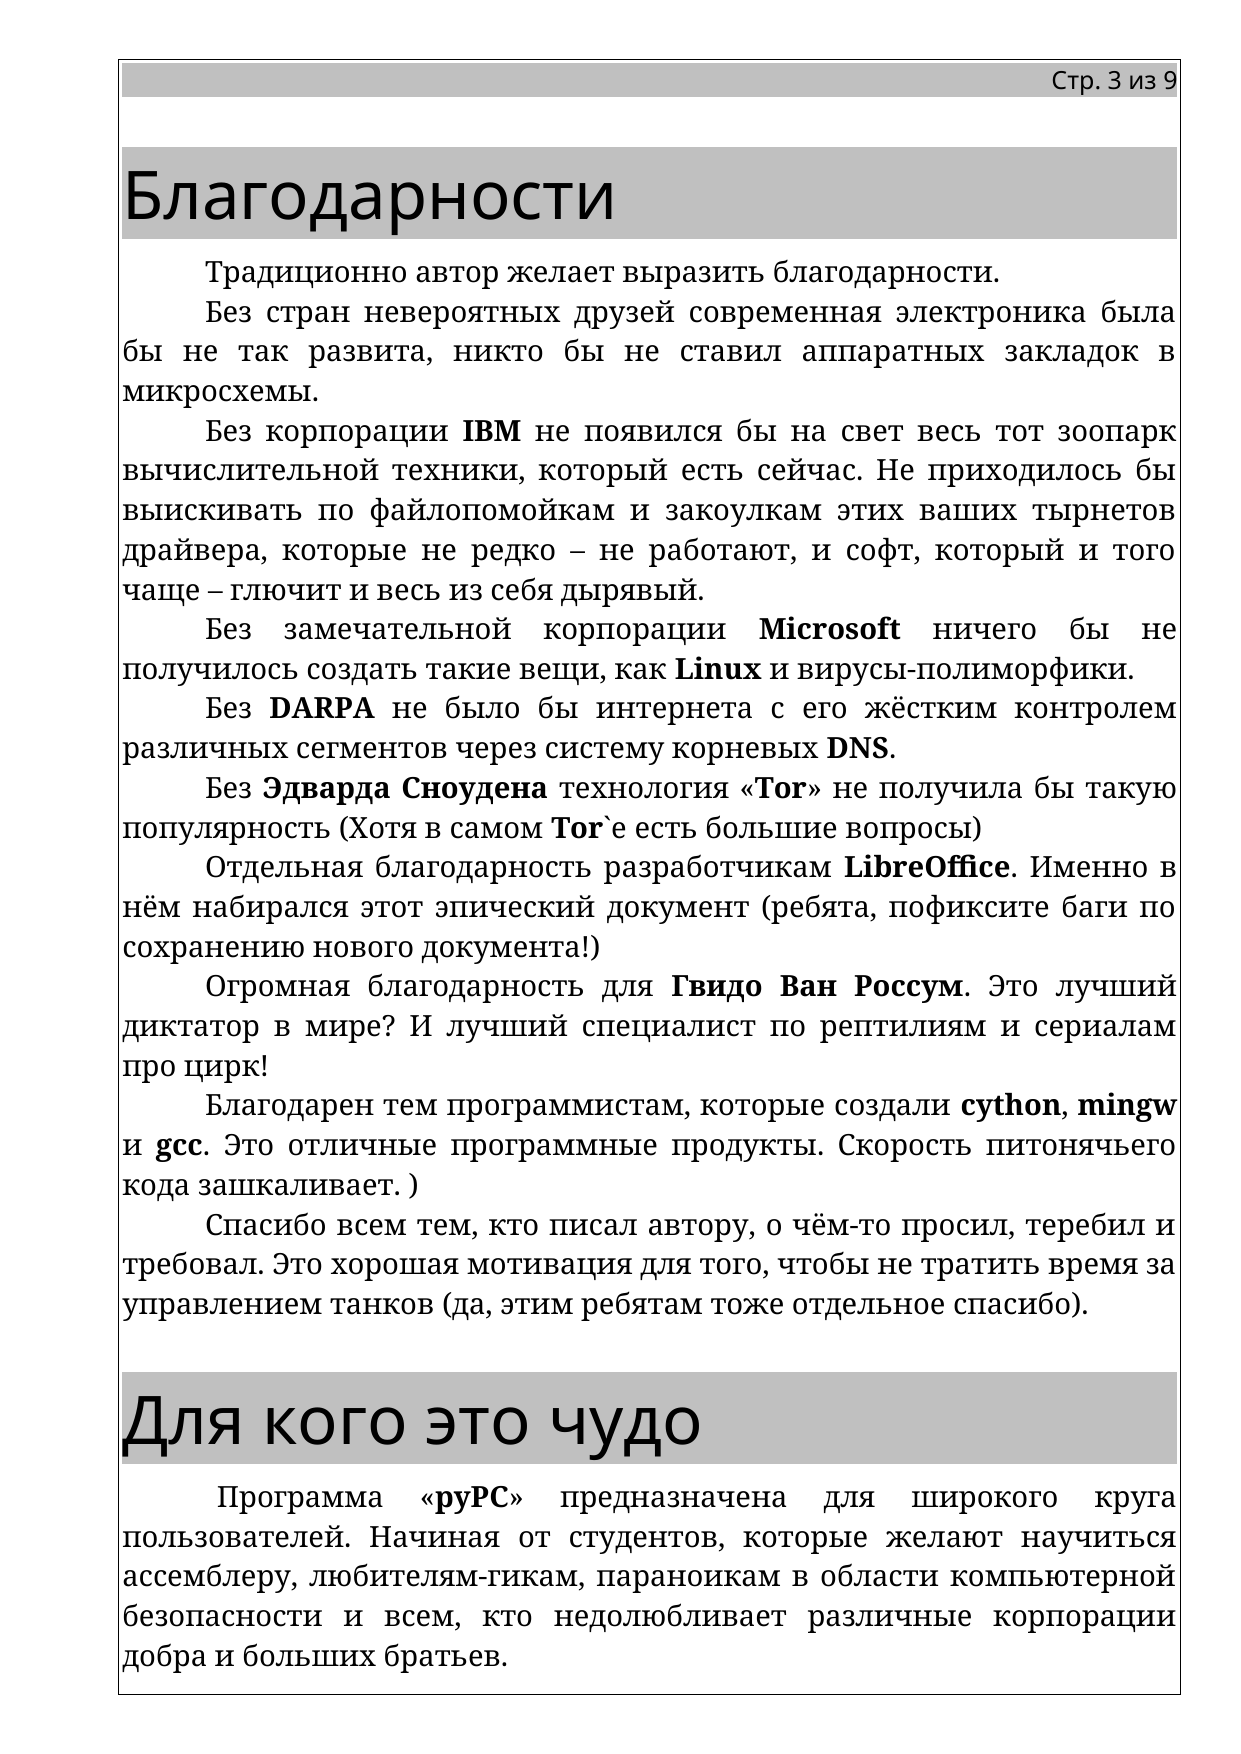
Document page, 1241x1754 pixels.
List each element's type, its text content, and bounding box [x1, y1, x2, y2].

text Спасибо всем тем, кто писал автору, о чём-то просил, теребил и требовал. Это хорошая мотивация для того, чтобы не тратить время за управлением танков (да, этим ребятам тоже отдельное спасибо). [122, 1204, 1177, 1323]
text Без Эдварда Сноудена технология «Tor» не получила бы такую популярность (Хотя в самом Tor`e есть большие вопросы) [122, 767, 1177, 847]
subtitle Для кого это чудо [122, 1372, 1177, 1464]
text Традиционно автор желает выразить благодарности. [122, 251, 1177, 291]
text Без корпорации IBM не появился бы на свет весь тот зоопарк вычислительной техники, который есть сейчас. Не приходилось бы выискивать по файлопомойкам и закоулкам этих ваших тырнетов драйвера, которые не редко – не работают, и софт, который и того чаще – глючит и весь из себя дырявый. [122, 410, 1177, 608]
text Без замечательной корпорации Microsoft ничего бы не получилось создать такие вещи, как Linux и вирусы-полиморфики. [122, 608, 1177, 688]
text Без DARPA не было бы интернета с его жёстким контролем различных сегментов через систему корневых DNS. [122, 688, 1177, 767]
text Отдельная благодарность разработчикам LibreOffice. Именно в нём набирался этот эпический документ (ребята, пофиксите баги по сохранению нового документа!) [122, 847, 1177, 966]
text Огромная благодарность для Гвидо Ван Россум. Это лучший диктатор в мире? И лучший специалист по рептилиям и сериалам про цирк! [122, 966, 1177, 1085]
text Программа «pyPC» предназначена для широкого круга пользователей. Начиная от студентов, которые желают научиться ассемблеру, любителям-гикам, параноикам в области компьютерной безопасности и всем, кто недолюбливает различные корпорации добра и больших братьев. [122, 1476, 1177, 1675]
subtitle Благодарности [122, 147, 1177, 239]
text Благодарен тем программистам, которые создали cython, mingw и gcc. Это отличные программные продукты. Скорость питонячьего кода зашкаливает. ) [122, 1085, 1177, 1204]
text Без стран невероятных друзей современная электроника была бы не так развита, никто бы не ставил аппаратных закладок в микросхемы. [122, 291, 1177, 410]
